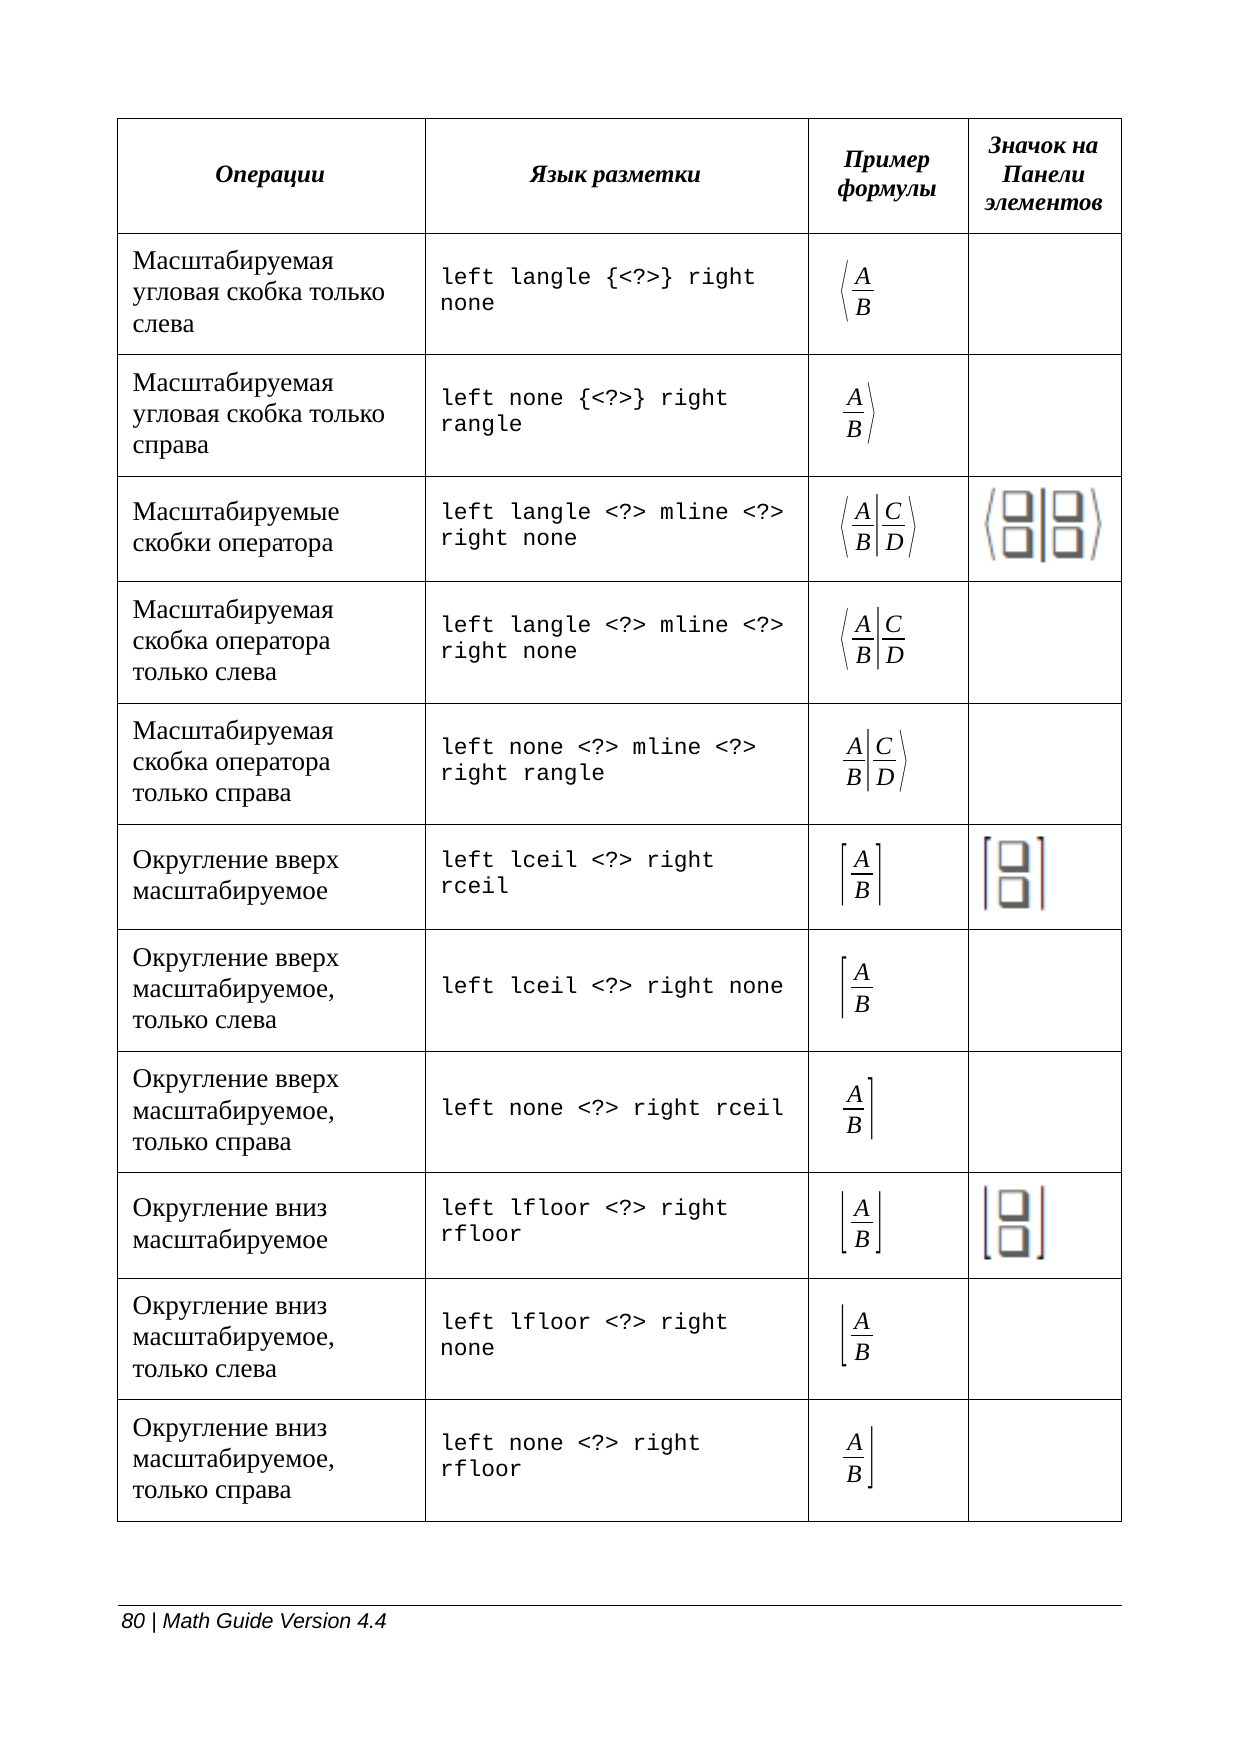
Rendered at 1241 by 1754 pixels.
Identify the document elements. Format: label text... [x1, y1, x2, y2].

table_cell [809, 355, 968, 476]
table_cell [969, 355, 1121, 476]
table_cell left lceil <?> right none [426, 930, 808, 1051]
table_header Операции [118, 119, 425, 232]
table_cell left none {<?>} right rangle [426, 355, 808, 476]
table_cell [809, 825, 968, 929]
table_cell [809, 477, 968, 581]
table_cell Масштабируемая скобка оператора только слева [118, 582, 425, 702]
table_cell Масштабируемая угловая скобка только справа [118, 355, 425, 476]
picture [983, 835, 1048, 913]
table_cell left lceil <?> right rceil [426, 825, 808, 929]
table_cell [969, 704, 1121, 824]
table_cell left lfloor <?> right rfloor [426, 1173, 808, 1277]
table_cell left none <?> right rfloor [426, 1400, 808, 1521]
table_cell Округление вниз масштабируемое, только слева [118, 1279, 425, 1399]
table_cell [969, 825, 1121, 929]
table_cell [969, 1052, 1121, 1172]
table_cell Округление вверх масштабируемое [118, 825, 425, 929]
table_cell Масштабируемая угловая скобка только слева [118, 234, 425, 354]
table_header Язык разметки [426, 119, 808, 232]
table_cell [969, 582, 1121, 702]
table_cell [809, 1400, 968, 1521]
table_cell [809, 1279, 968, 1399]
table_cell [809, 234, 968, 354]
table_cell [809, 1052, 968, 1172]
picture [983, 487, 1104, 565]
table_header Значок на Панели элементов [969, 119, 1121, 232]
table_cell left langle <?> mline <?> right none [426, 582, 808, 702]
table_cell [969, 930, 1121, 1051]
table_cell left none <?> mline <?> right rangle [426, 704, 808, 824]
table_cell [809, 582, 968, 702]
picture [983, 1184, 1048, 1262]
table_cell [809, 1173, 968, 1277]
table_cell Округление вниз масштабируемое [118, 1173, 425, 1277]
table_cell Округление вверх масштабируемое, только слева [118, 930, 425, 1051]
table_cell Масштабируемая скобка оператора только справа [118, 704, 425, 824]
table_cell [809, 930, 968, 1051]
table_cell Масштабируемые скобки оператора [118, 477, 425, 581]
table_cell left langle <?> mline <?> right none [426, 477, 808, 581]
table_cell left none <?> right rceil [426, 1052, 808, 1172]
table_cell [969, 1279, 1121, 1399]
table_cell [969, 1400, 1121, 1521]
table_cell [969, 234, 1121, 354]
table_cell left langle {<?>} right none [426, 234, 808, 354]
table_header Пример формулы [809, 119, 968, 232]
table_cell [969, 1173, 1121, 1277]
table_cell [969, 477, 1121, 581]
table_cell [809, 704, 968, 824]
table_cell Округление вверх масштабируемое, только справа [118, 1052, 425, 1172]
table_cell Округление вниз масштабируемое, только справа [118, 1400, 425, 1521]
table_cell left lfloor <?> right none [426, 1279, 808, 1399]
